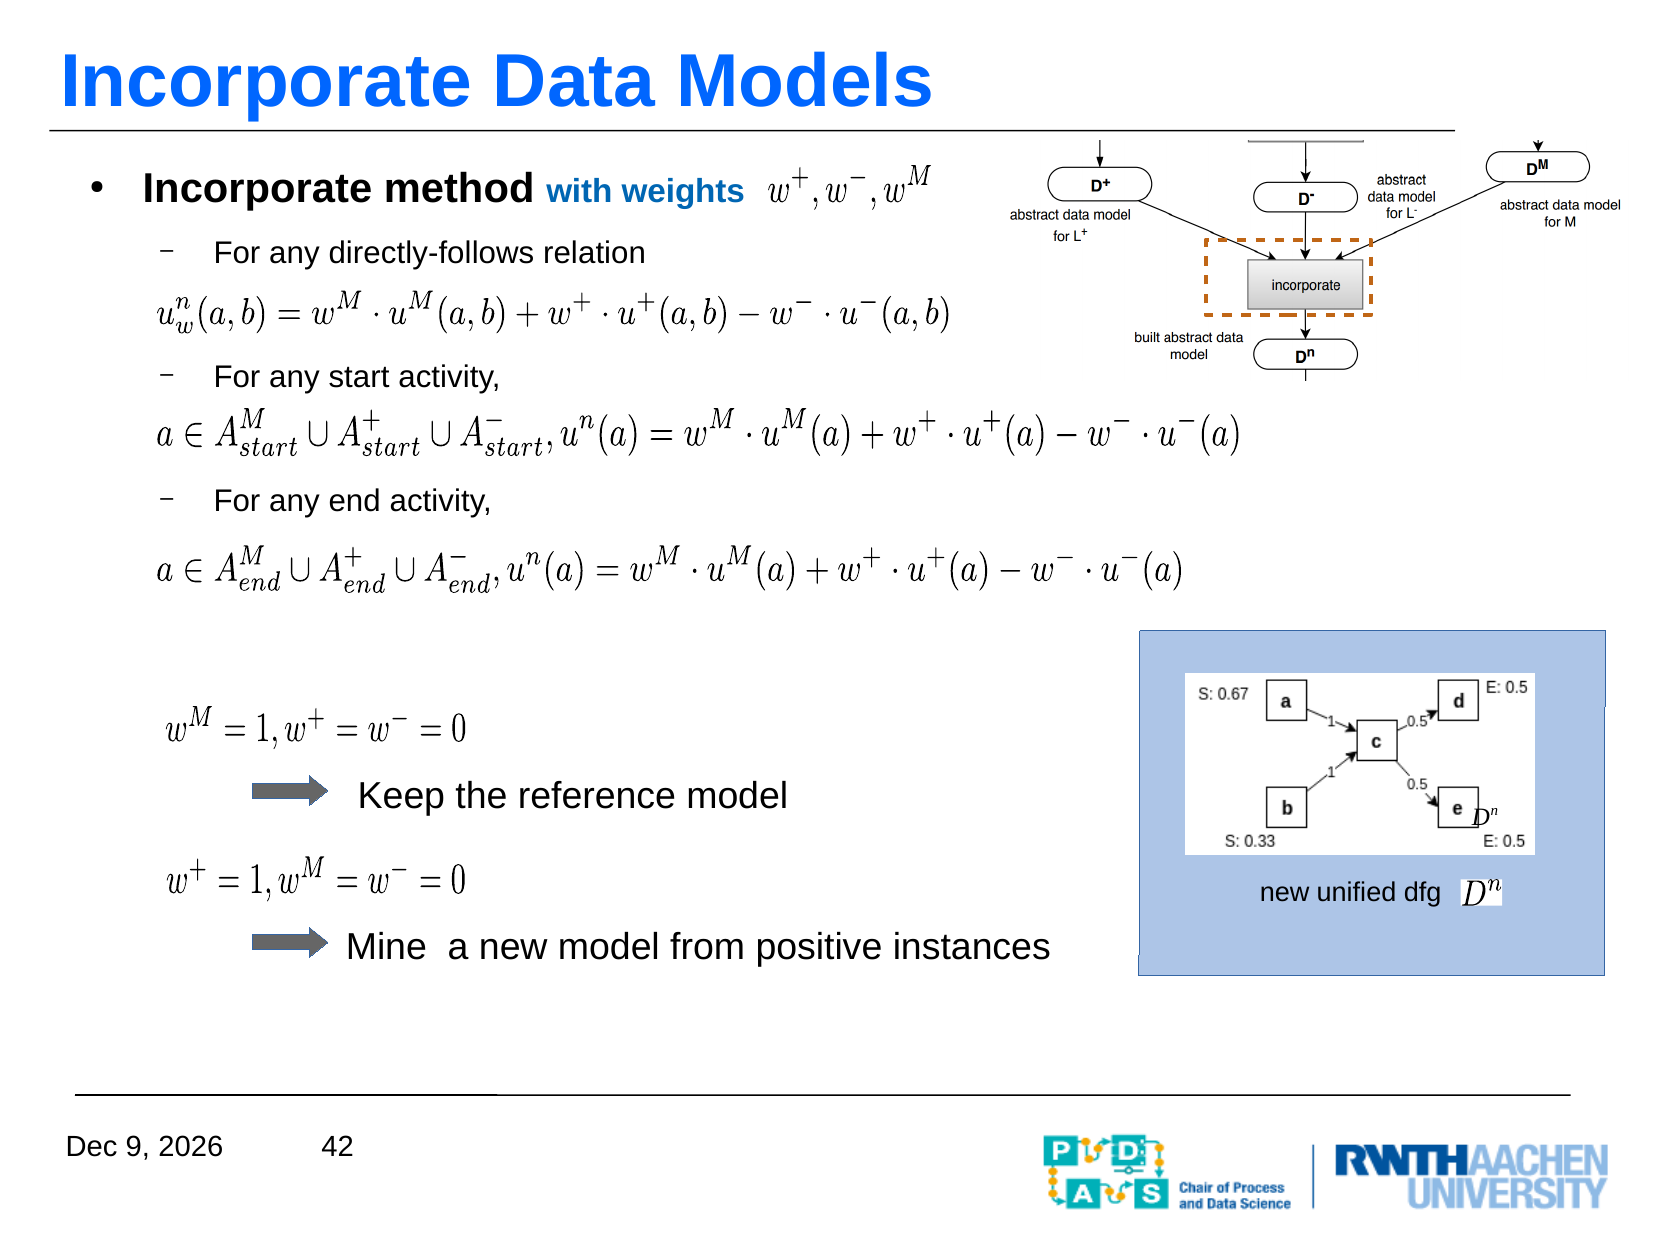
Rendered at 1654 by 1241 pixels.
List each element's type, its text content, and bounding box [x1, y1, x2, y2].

text_box [156, 408, 1242, 457]
text_box [156, 290, 952, 334]
title Incorporate Data Models [60, 30, 1549, 131]
text_box [165, 856, 466, 902]
text_box [156, 545, 1185, 594]
list Incorporate method with weights For any directly-follows relation For any start activity, For any end activity, [71, 165, 1051, 646]
text_box Keep the reference model [342, 766, 823, 824]
picture [1005, 1090, 1647, 1241]
chart [1464, 800, 1583, 860]
text_box new unified dfg [1245, 870, 1531, 931]
picture [998, 140, 1629, 381]
text_box [165, 706, 467, 750]
text_box Mine a new model from positive instances [331, 918, 1112, 1018]
text_box [767, 165, 933, 211]
picture [1185, 673, 1535, 855]
text_box [1138, 630, 1606, 976]
text_box [252, 775, 328, 806]
text_box [252, 927, 328, 958]
